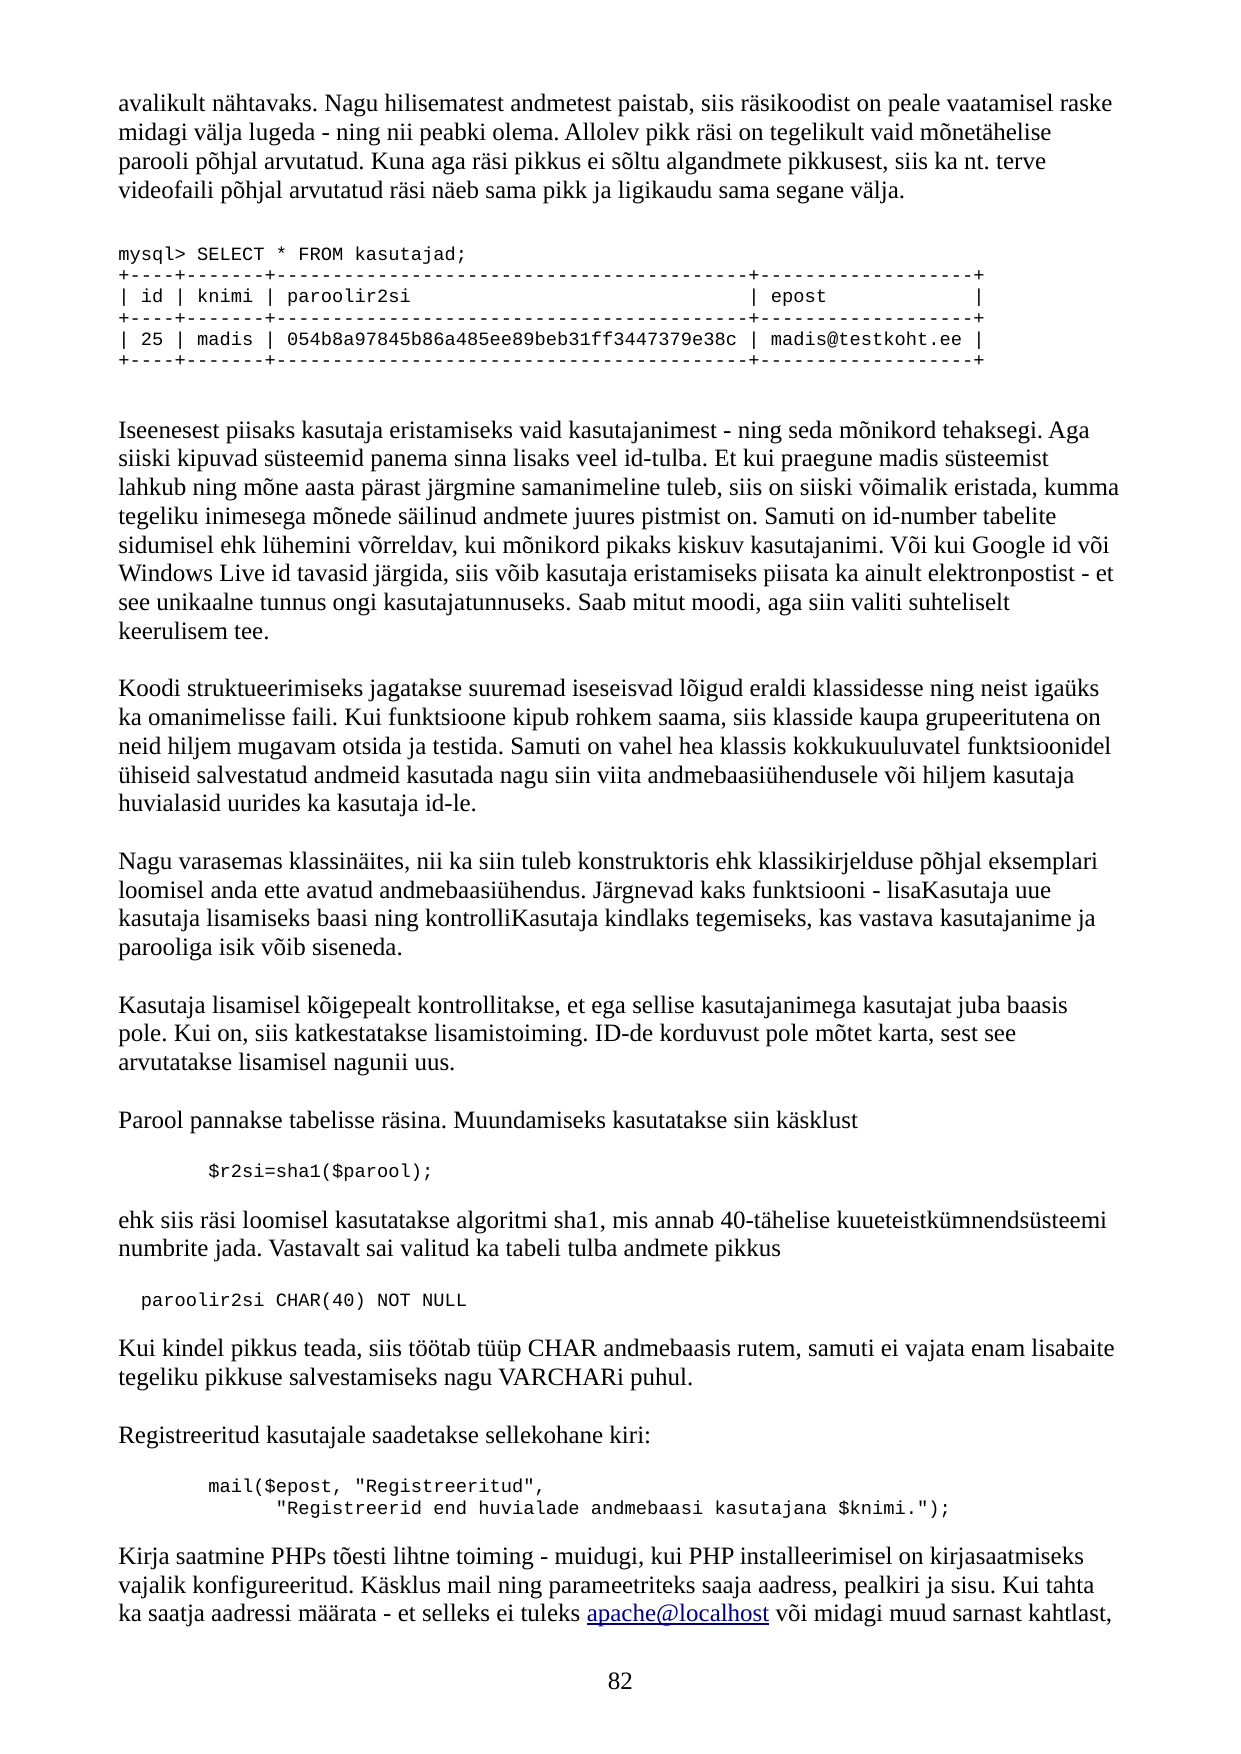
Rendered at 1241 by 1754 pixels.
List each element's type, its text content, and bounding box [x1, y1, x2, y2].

text Iseenesest piisaks kasutaja eristamiseks vaid kasutajanimest - ning seda mõnikord tehaksegi. Aga siiski kipuvad süsteemid panema sinna lisaks veel id-tulba. Et kui praegune madis süsteemist lahkub ning mõne aasta pärast järgmine samanimeline tuleb, siis on siiski võimalik eristada, kumma tegeliku inimesega mõnede säilinud andmete juures pistmist on. Samuti on id-number tabelite sidumisel ehk lühemini võrreldav, kui mõnikord pikaks kiskuv kasutajanimi. Või kui Google id või Windows Live id tavasid järgida, siis võib kasutaja eristamiseks piisata ka ainult elektronpostist - et see unikaalne tunnus ongi kasutajatunnuseks. Saab mitut moodi, aga siin valiti suhteliselt keerulisem tee. [118, 415, 1122, 645]
text | 25 | madis | 054b8a97845b86a485ee89beb31ff3447379e38c | madis@testkoht.ee | [118, 330, 1122, 351]
text avalikult nähtavaks. Nagu hilisematest andmetest paistab, siis räsikoodist on peale vaatamisel raske midagi välja lugeda - ning nii peabki olema. Allolev pikk räsi on tegelikult vaid mõnetähelise parooli põhjal arvutatud. Kuna aga räsi pikkus ei sõltu algandmete pikkusest, siis ka nt. terve videofaili põhjal arvutatud räsi näeb sama pikk ja ligikaudu sama segane välja. [118, 88, 1122, 203]
text +----+-------+------------------------------------------+-------------------+ [118, 266, 1122, 287]
text Kui kindel pikkus teada, siis töötab tüüp CHAR andmebaasis rutem, samuti ei vajata enam lisabaite tegeliku pikkuse salvestamiseks nagu VARCHARi puhul. [118, 1333, 1122, 1391]
text mail($epost, "Registreeritud", [118, 1477, 1122, 1498]
text paroolir2si CHAR(40) NOT NULL [118, 1291, 1122, 1312]
text Nagu varasemas klassinäites, nii ka siin tuleb konstruktoris ehk klassikirjelduse põhjal eksemplari loomisel anda ette avatud andmebaasiühendus. Järgnevad kaks funktsiooni - lisaKasutaja uue kasutaja lisamiseks baasi ning kontrolliKasutaja kindlaks tegemiseks, kas vastava kasutajanime ja parooliga isik võib siseneda. [118, 846, 1122, 961]
text +----+-------+------------------------------------------+-------------------+ [118, 351, 1122, 372]
text Koodi struktueerimiseks jagatakse suuremad iseseisvad lõigud eraldi klassidesse ning neist igaüks ka omanimelisse faili. Kui funktsioone kipub rohkem saama, siis klasside kaupa grupeeritutena on neid hiljem mugavam otsida ja testida. Samuti on vahel hea klassis kokkukuuluvatel funktsioonidel ühiseid salvestatud andmeid kasutada nagu siin viita andmebaasiühendusele või hiljem kasutaja huvialasid uurides ka kasutaja id-le. [118, 673, 1122, 817]
text Kirja saatmine PHPs tõesti lihtne toiming - muidugi, kui PHP installeerimisel on kirjasaatmiseks vajalik konfigureeritud. Käsklus mail ning parameetriteks saaja aadress, pealkiri ja sisu. Kui tahta ka saatja aadressi määrata - et selleks ei tuleks apache@localhost või midagi muud sarnast kahtlast, [118, 1541, 1122, 1627]
text "Registreerid end huvialade andmebaasi kasutajana $knimi."); [118, 1498, 1122, 1520]
text Parool pannakse tabelisse räsina. Muundamiseks kasutatakse siin käsklust [118, 1105, 1122, 1133]
text Registreeritud kasutajale saadetakse sellekohane kiri: [118, 1420, 1122, 1448]
text +----+-------+------------------------------------------+-------------------+ [118, 308, 1122, 330]
text Kasutaja lisamisel kõigepealt kontrollitakse, et ega sellise kasutajanimega kasutajat juba baasis pole. Kui on, siis katkestatakse lisamistoiming. ID-de korduvust pole mõtet karta, sest see arvutatakse lisamisel nagunii uus. [118, 990, 1122, 1076]
text ehk siis räsi loomisel kasutatakse algoritmi sha1, mis annab 40-tähelise kuueteistkümnendsüsteemi numbrite jada. Vastavalt sai valitud ka tabeli tulba andmete pikkus [118, 1205, 1122, 1262]
text | id | knimi | paroolir2si | epost | [118, 287, 1122, 308]
text mysql> SELECT * FROM kasutajad; [118, 245, 1122, 266]
text $r2si=sha1($parool); [118, 1162, 1122, 1183]
